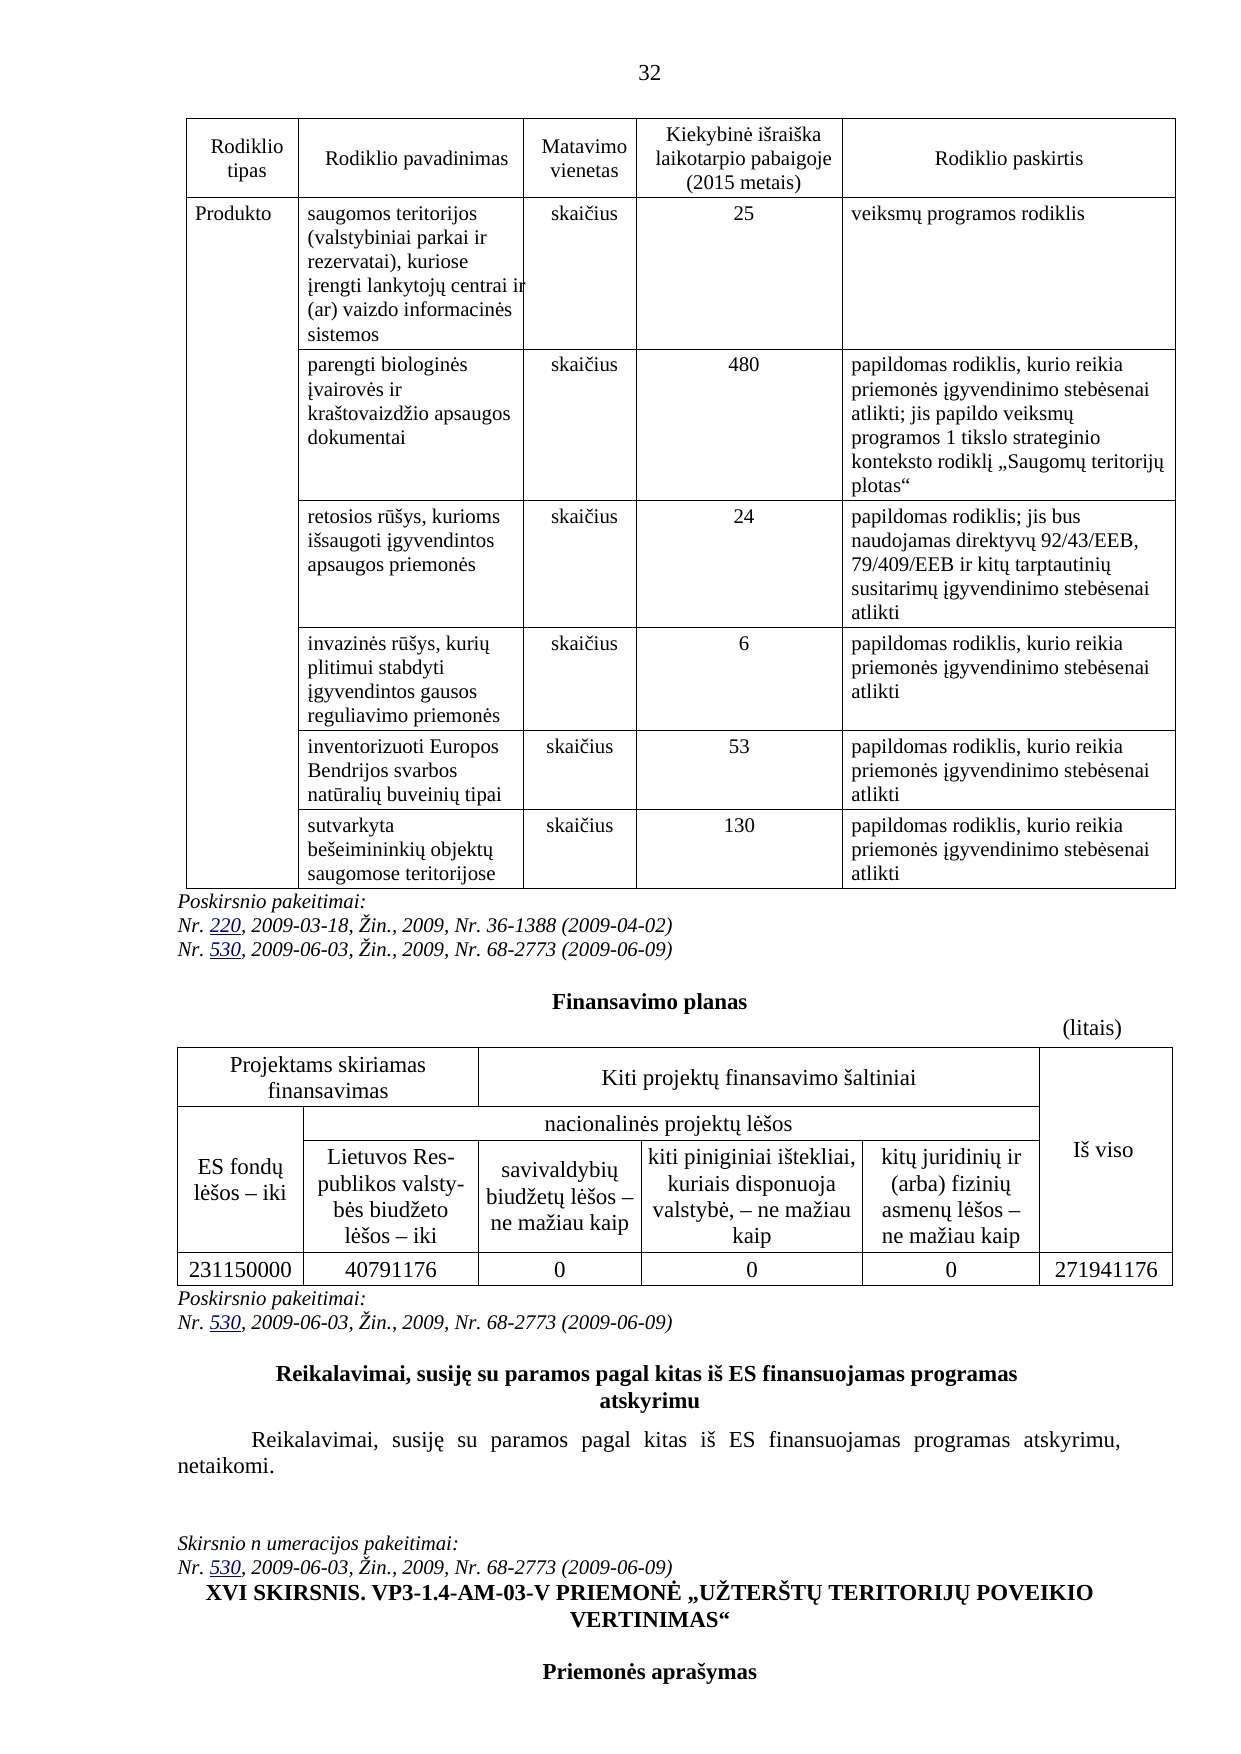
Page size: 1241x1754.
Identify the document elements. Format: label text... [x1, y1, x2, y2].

table_cell skaičius [524, 810, 636, 888]
text Reikalavimai, susiję su paramos pagal kitas iš ES finansuojamas programas atskyrimu [177, 1361, 1122, 1413]
table_cell papildomas rodiklis, kurio reikia priemonės įgyvendinimo stebėsenai atlikti [843, 628, 1175, 730]
text Priemonės aprašymas [177, 1658, 1122, 1685]
subtitle xVI skirsnis. VP3-1.4-AM-03-V PRIEMONĖ „UŽTERŠTŲ TERITORIJŲ POVEIKIO VERTINIMAS“ [177, 1579, 1122, 1632]
table_cell skaičius [524, 198, 636, 348]
table_cell Lietuvos Res­publikos valsty­bės biudžeto lėšos – iki [304, 1141, 478, 1252]
table_cell inventorizuoti Europos Bendrijos svarbos natūralių buveinių tipai [299, 731, 523, 809]
table_cell 0 [642, 1253, 862, 1285]
table_cell 271941176 [1040, 1253, 1172, 1285]
table_cell skaičius [524, 628, 636, 730]
table_cell sutvarkyta bešeimininkių objektų saugomose teritorijose [299, 810, 523, 888]
table_cell papildomas rodiklis, kurio reikia priemonės įgyvendinimo stebėsenai atlikti [843, 731, 1175, 809]
table_cell skaičius [524, 731, 636, 809]
table_cell 480 [637, 350, 842, 500]
text Nr. 530, 2009-06-03, Žin., 2009, Nr. 68-2773 (2009-06-09) [177, 1555, 1122, 1579]
table_cell 25 [637, 198, 842, 348]
text Nr. 530, 2009-06-03, Žin., 2009, Nr. 68-2773 (2009-06-09) [177, 937, 1122, 961]
text Poskirsnio pakeitimai: [177, 889, 1122, 913]
table_cell papildomas rodiklis; jis bus naudojamas direktyvų 92/43/EEB, 79/409/EEB ir kitų tarptautinių susitarimų įgyvendinimo stebėsenai atlikti [843, 501, 1175, 627]
table_header Kiekybinė išraiška laikotarpio pabaigoje (2015 metais) [637, 119, 842, 197]
table_cell kitų juridinių ir (arba) fizinių asmenų lėšos – ne mažiau kaip [863, 1141, 1039, 1252]
table_header Rodiklio pavadinimas [299, 119, 523, 197]
table_header Kiti projektų finansavimo šaltiniai [479, 1048, 1039, 1106]
table_cell 0 [479, 1253, 641, 1285]
text Finansavimo planas [177, 988, 1122, 1014]
table_cell Produkto [187, 198, 298, 888]
table_cell saugomos teritorijos (valstybiniai parkai ir rezervatai), kuriose įrengti lankytojų centrai ir (ar) vaizdo informacinės sistemos [299, 198, 523, 348]
table_cell ES fondų lėšos – iki [178, 1107, 303, 1252]
table_cell skaičius [524, 350, 636, 500]
table_header Iš viso [1040, 1048, 1172, 1252]
table_cell savivaldybių biudžetų lėšos – ne mažiau kaip [479, 1141, 641, 1252]
table_cell 130 [637, 810, 842, 888]
table_cell 24 [637, 501, 842, 627]
table_cell 0 [863, 1253, 1039, 1285]
table_cell nacionalinės projektų lėšos [304, 1107, 1039, 1139]
text Poskirsnio pakeitimai: [177, 1286, 1122, 1310]
table_cell 6 [637, 628, 842, 730]
table_cell 53 [637, 731, 842, 809]
table_header Rodiklio tipas [187, 119, 298, 197]
table_cell kiti piniginiai ištekliai, kuriais disponuoja valstybė, – ne mažiau kaip [642, 1141, 862, 1252]
table_cell papildomas rodiklis, kurio reikia priemonės įgyvendinimo stebėsenai atlikti; jis papildo veiksmų programos 1 tikslo strateginio konteksto rodiklį „Saugomų teritorijų plotas“ [843, 350, 1175, 500]
table_cell 40791176 [304, 1253, 478, 1285]
table_header Rodiklio paskirtis [843, 119, 1175, 197]
table_cell skaičius [524, 501, 636, 627]
table_cell parengti biologinės įvairovės ir kraštovaizdžio apsaugos dokumentai [299, 350, 523, 500]
text Nr. 530, 2009-06-03, Žin., 2009, Nr. 68-2773 (2009-06-09) [177, 1310, 1122, 1334]
text Reikalavimai, susiję su paramos pagal kitas iš ES finansuojamas programas atskyrimu, netaikomi. [177, 1426, 1122, 1478]
text Skirsnio n umeracijos pakeitimai: [177, 1531, 1122, 1555]
table_header Projektams skiriamas finansavimas [178, 1048, 478, 1106]
table_cell retosios rūšys, kurioms išsaugoti įgyvendintos apsaugos priemonės [299, 501, 523, 627]
text Nr. 220, 2009-03-18, Žin., 2009, Nr. 36-1388 (2009-04-02) [177, 913, 1122, 937]
table_header Matavimo vienetas [524, 119, 636, 197]
text (litais) [177, 1014, 1122, 1040]
table_cell veiksmų programos rodiklis [843, 198, 1175, 348]
table_cell 231150000 [178, 1253, 303, 1285]
table_cell papildomas rodiklis, kurio reikia priemonės įgyvendinimo stebėsenai atlikti [843, 810, 1175, 888]
table_cell invazinės rūšys, kurių plitimui stabdyti įgyvendintos gausos reguliavimo priemonės [299, 628, 523, 730]
